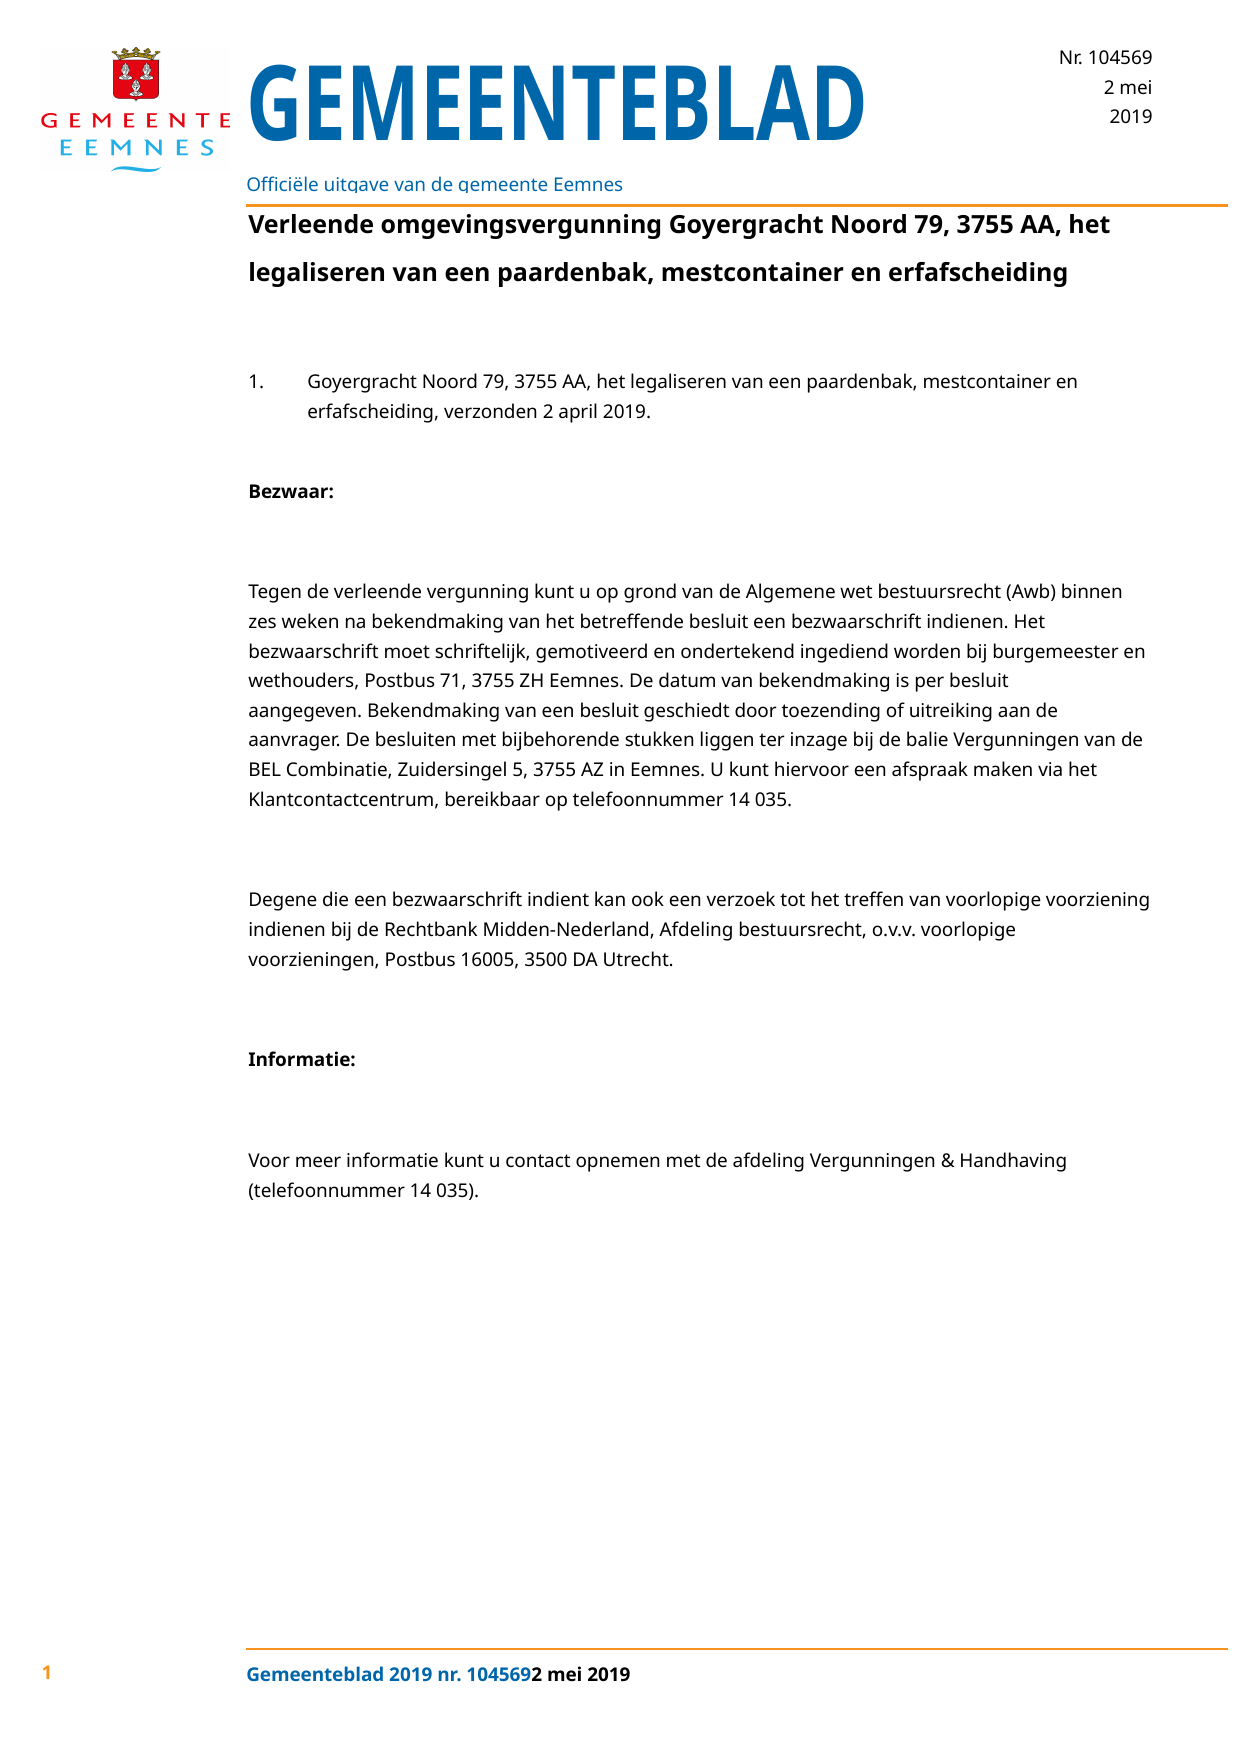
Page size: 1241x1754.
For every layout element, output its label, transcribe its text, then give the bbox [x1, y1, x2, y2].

text Tegen de verleende vergunning kunt u op grond van de Algemene wet bestuursrecht (Awb) binnen zes weken na bekendmaking van het betreffende besluit een bezwaarschrift indienen. Het bezwaarschrift moet schriftelijk, gemotiveerd en ondertekend ingediend worden bij burgemeester en wethouders, Postbus 71, 3755 ZH Eemnes. De datum van bekendmaking is per besluit aangegeven. Bekendmaking van een besluit geschiedt door toezending of uitreiking aan de aanvrager. De besluiten met bijbehorende stukken liggen ter inzage bij de balie Vergunningen van de BEL Combinatie, Zuidersingel 5, 3755 AZ in Eemnes. U kunt hiervoor een afspraak maken via het Klantcontactcentrum, bereikbaar op telefoonnummer 14 035. [248, 579, 1152, 812]
text Bezwaar: [248, 478, 1152, 504]
text Verleende omgevingsvergunning Goyergracht Noord 79, 3755 AA, het legaliseren van een paardenbak, mestcontainer en erfafscheiding [248, 207, 1152, 288]
list Goyergracht Noord 79, 3755 AA, het legaliseren van een paardenbak, mestcontainer en erfafscheiding, verzonden 2 april 2019. [248, 368, 1152, 424]
picture [41, 47, 231, 172]
text Voor meer informatie kunt u contact opnemen met de afdeling Vergunningen & Handhaving (telefoonnummer 14 035). [248, 1147, 1152, 1203]
text Degene die een bezwaarschrift indient kan ook een verzoek tot het treffen van voorlopige voorziening indienen bij de Rechtbank Midden-Nederland, Afdeling bestuursrecht, o.v.v. voorlopige voorzieningen, Postbus 16005, 3500 DA Utrecht. [248, 887, 1152, 972]
text Informatie: [248, 1047, 1152, 1072]
